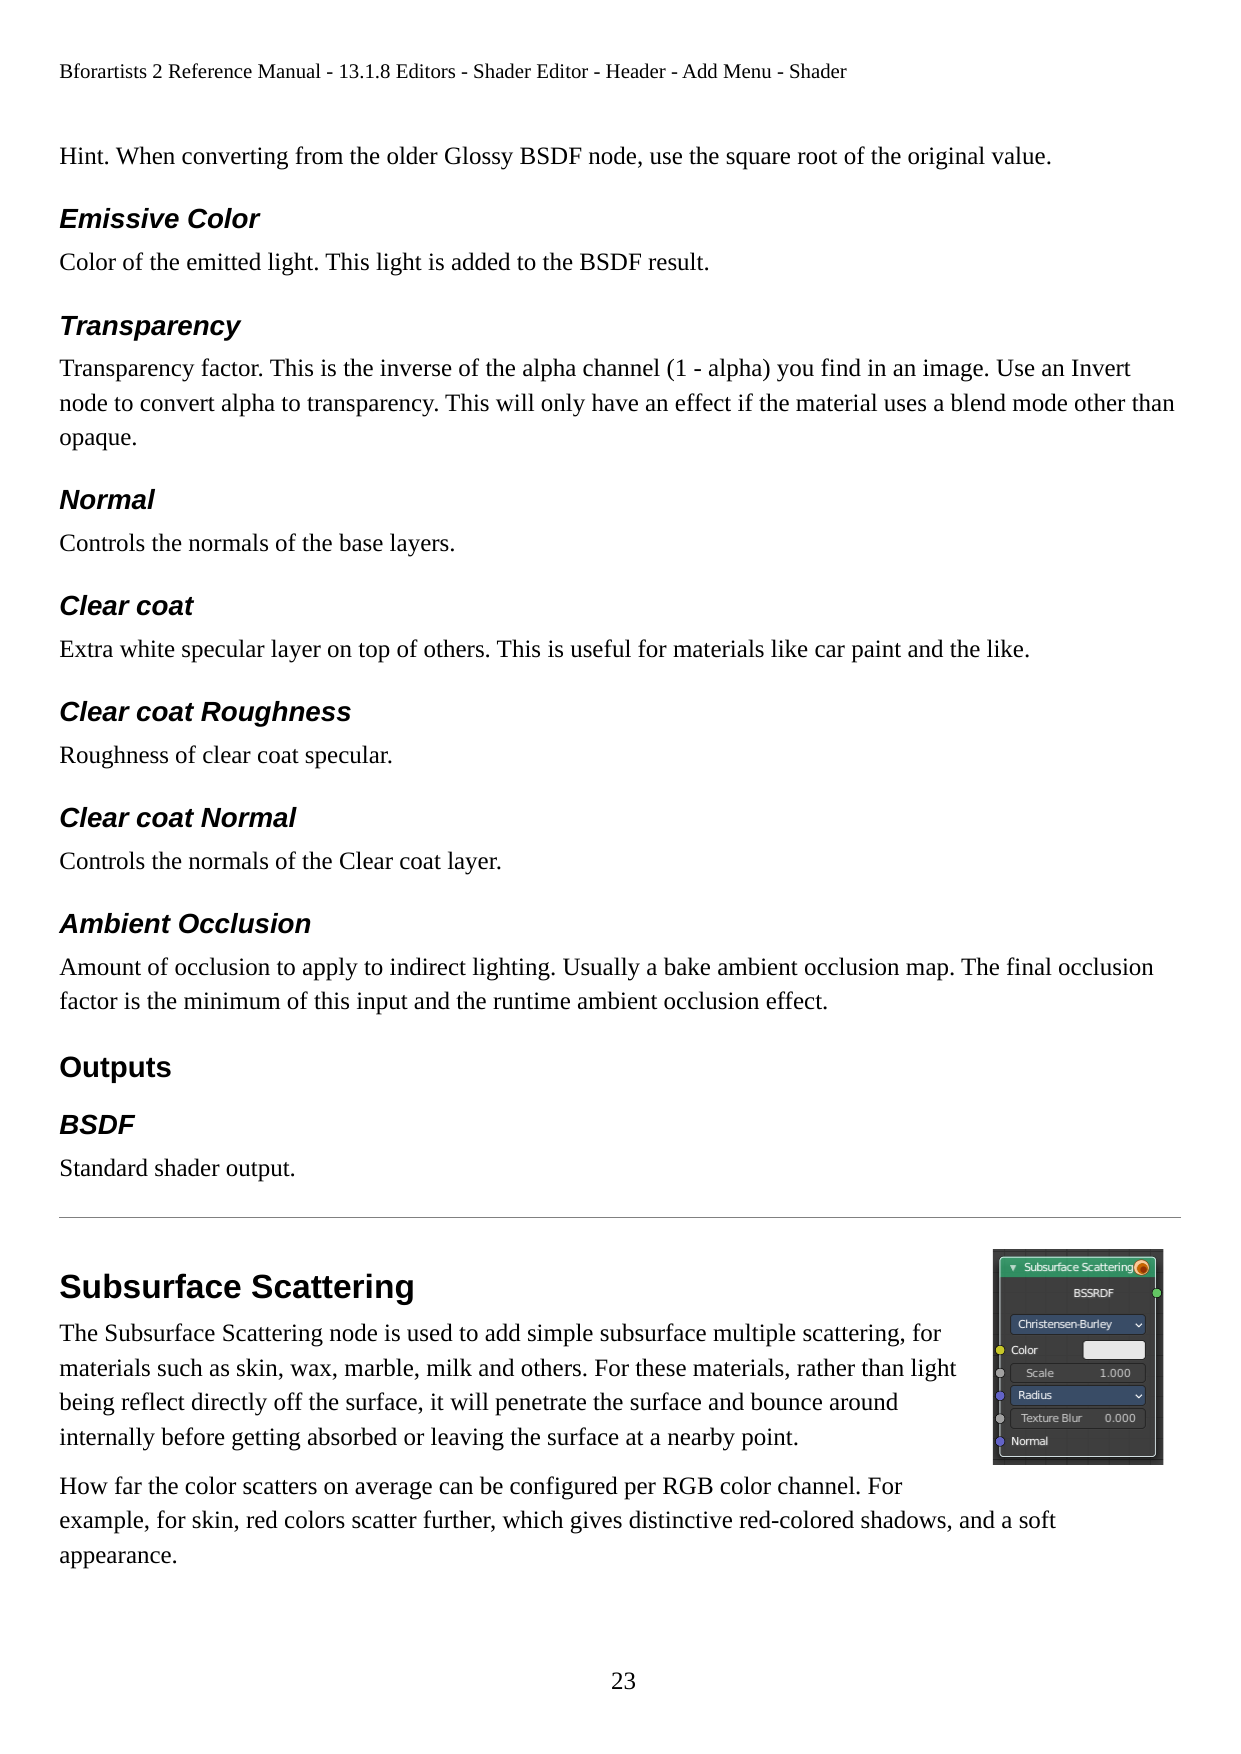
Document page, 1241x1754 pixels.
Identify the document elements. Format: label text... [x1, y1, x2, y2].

text Controls the normals of the Clear coat layer. [59, 846, 1181, 875]
subtitle Clear coat Normal [59, 802, 1181, 833]
text Transparency factor. This is the inverse of the alpha channel (1 - alpha) you find in an image. Use an Invert node to convert alpha to transparency. This will only have an effect if the material uses a blend mode other than opaque. [59, 353, 1181, 451]
subtitle Emissive Color [59, 203, 1181, 235]
subtitle Subsurface Scattering [59, 1267, 992, 1306]
subtitle Outputs [59, 1050, 1181, 1084]
text Roughness of clear coat specular. [59, 740, 1181, 769]
subtitle [1164, 1267, 1181, 1306]
subtitle Normal [59, 484, 1181, 516]
text Standard shader output. [59, 1153, 1181, 1182]
text How far the color scatters on average can be configured per RGB color channel. For example, for skin, red colors scatter further, which gives distinctive red-colored shadows, and a soft appearance. [59, 1471, 1181, 1568]
text Hint. When converting from the older Glossy BSDF node, use the square root of the original value. [59, 141, 1181, 170]
text Amount of occlusion to apply to indirect lighting. Usually a bake ambient occlusion map. The final occlusion factor is the minimum of this input and the runtime ambient occlusion effect. [59, 952, 1181, 1015]
subtitle Clear coat [59, 590, 1181, 622]
text Extra white specular layer on top of others. This is useful for materials like car paint and the like. [59, 634, 1181, 663]
picture [992, 1249, 1164, 1465]
text Color of the emitted light. This light is added to the BSDF result. [59, 247, 1181, 276]
subtitle Ambient Occlusion [59, 907, 1181, 939]
subtitle Transparency [59, 309, 1181, 341]
text Controls the normals of the base layers. [59, 528, 1181, 557]
subtitle Clear coat Roughness [59, 696, 1181, 727]
text The Subsurface Scattering node is used to add simple subsurface multiple scattering, for materials such as skin, wax, marble, milk and others. For these materials, rather than light being reflect directly off the surface, it will penetrate the surface and bounce around internally before getting absorbed or leaving the surface at a nearby point. [59, 1318, 992, 1451]
subtitle BSDF [59, 1109, 1181, 1141]
